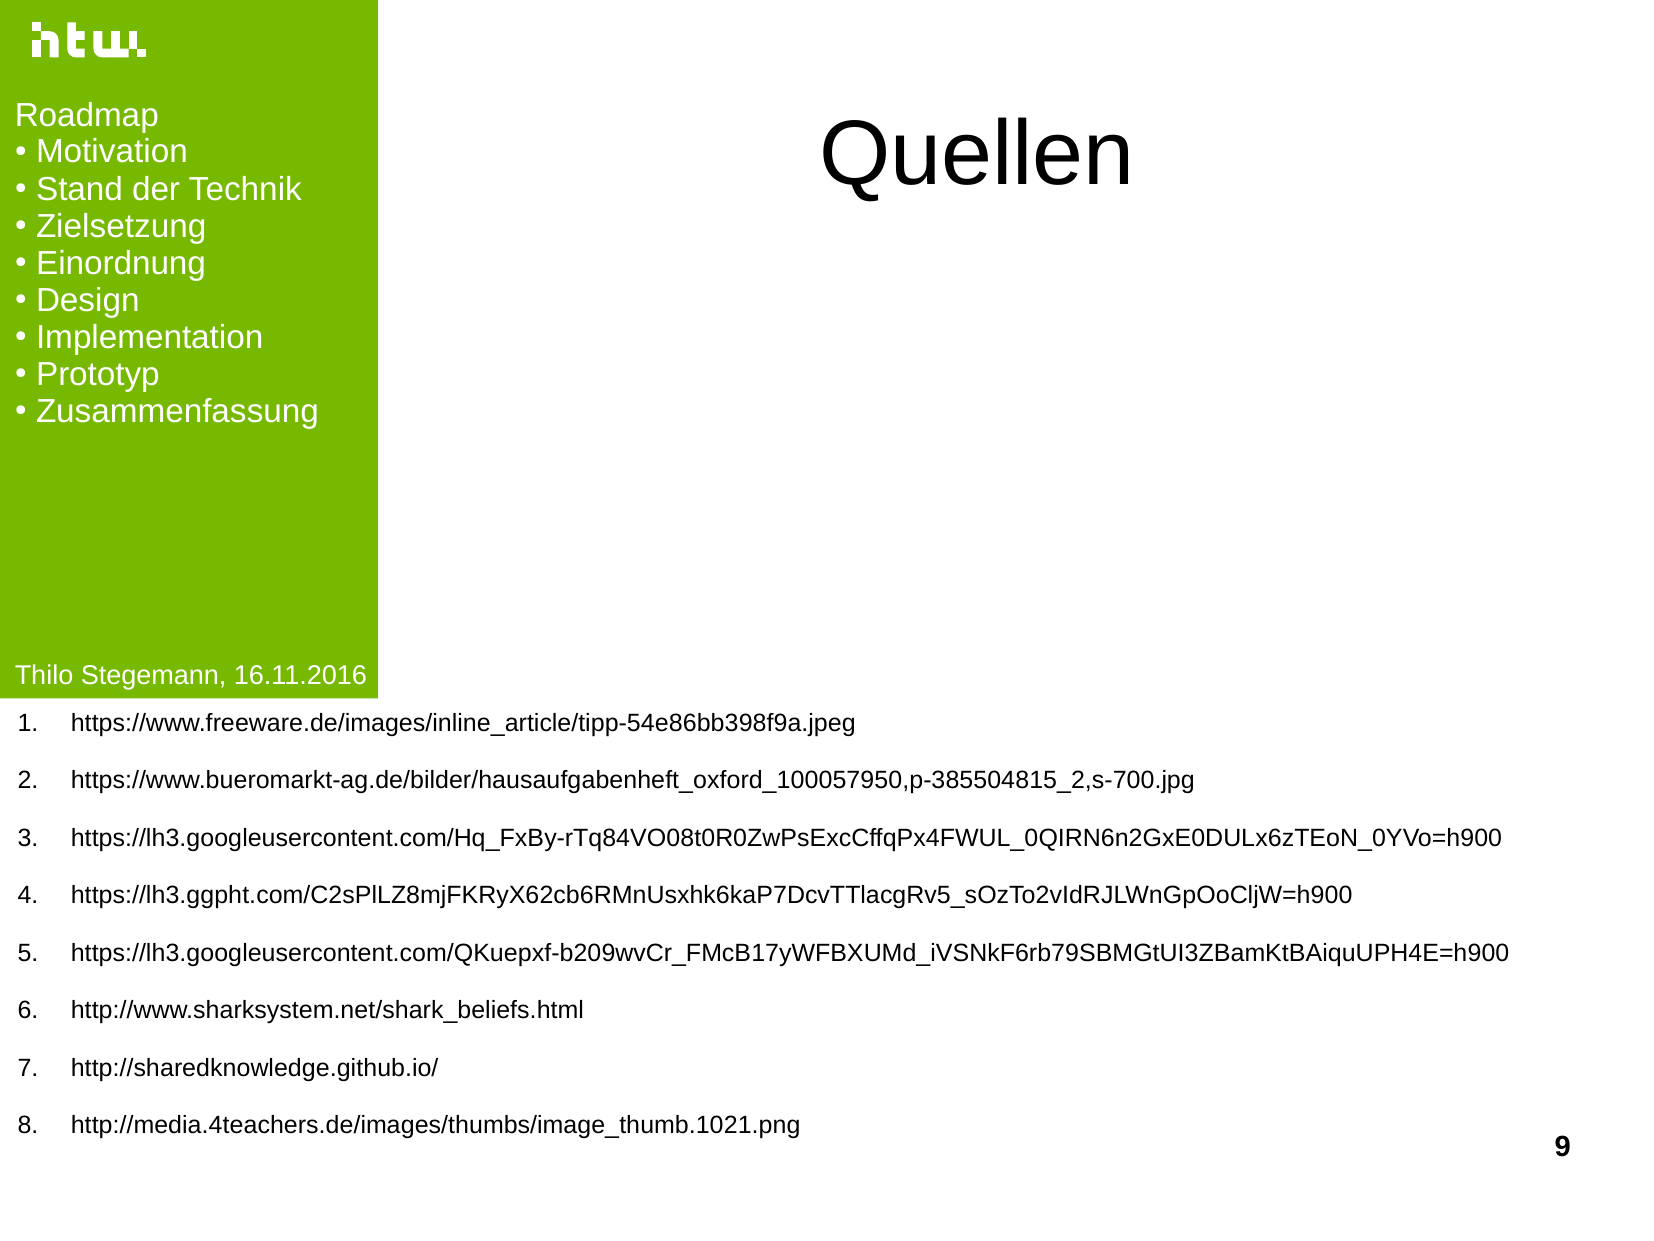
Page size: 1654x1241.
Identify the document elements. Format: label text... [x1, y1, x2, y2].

title Quellen [383, 49, 1571, 257]
list https://www.freeware.de/images/inline_article/tipp-54e86bb398f9a.jpeg https://www.bueromarkt-ag.de/bilder/hausaufgabenheft_oxford_100057950,p-385504815_2,s-700.jpg https://lh3.googleusercontent.com/Hq_FxBy-rTq84VO08t0R0ZwPsExcCffqPx4FWUL_0QIRN6n2GxE0DULx6zTEoN_0YVo=h900 https://lh3.ggpht.com/C2sPlLZ8mjFKRyX62cb6RMnUsxhk6kaP7DcvTTlacgRv5_sOzTo2vIdRJLWnGpOoCljW=h900 https://lh3.googleusercontent.com/QKuepxf-b209wvCr_FMcB17yWFBXUMd_iVSNkF6rb79SBMGtUI3ZBamKtBAiquUPH4E=h900 http://www.sharksystem.net/shark_beliefs.html http://sharedknowledge.github.io/ http://media.4teachers.de/images/thumbs/image_thumb.1021.png [0, 708, 1654, 1139]
